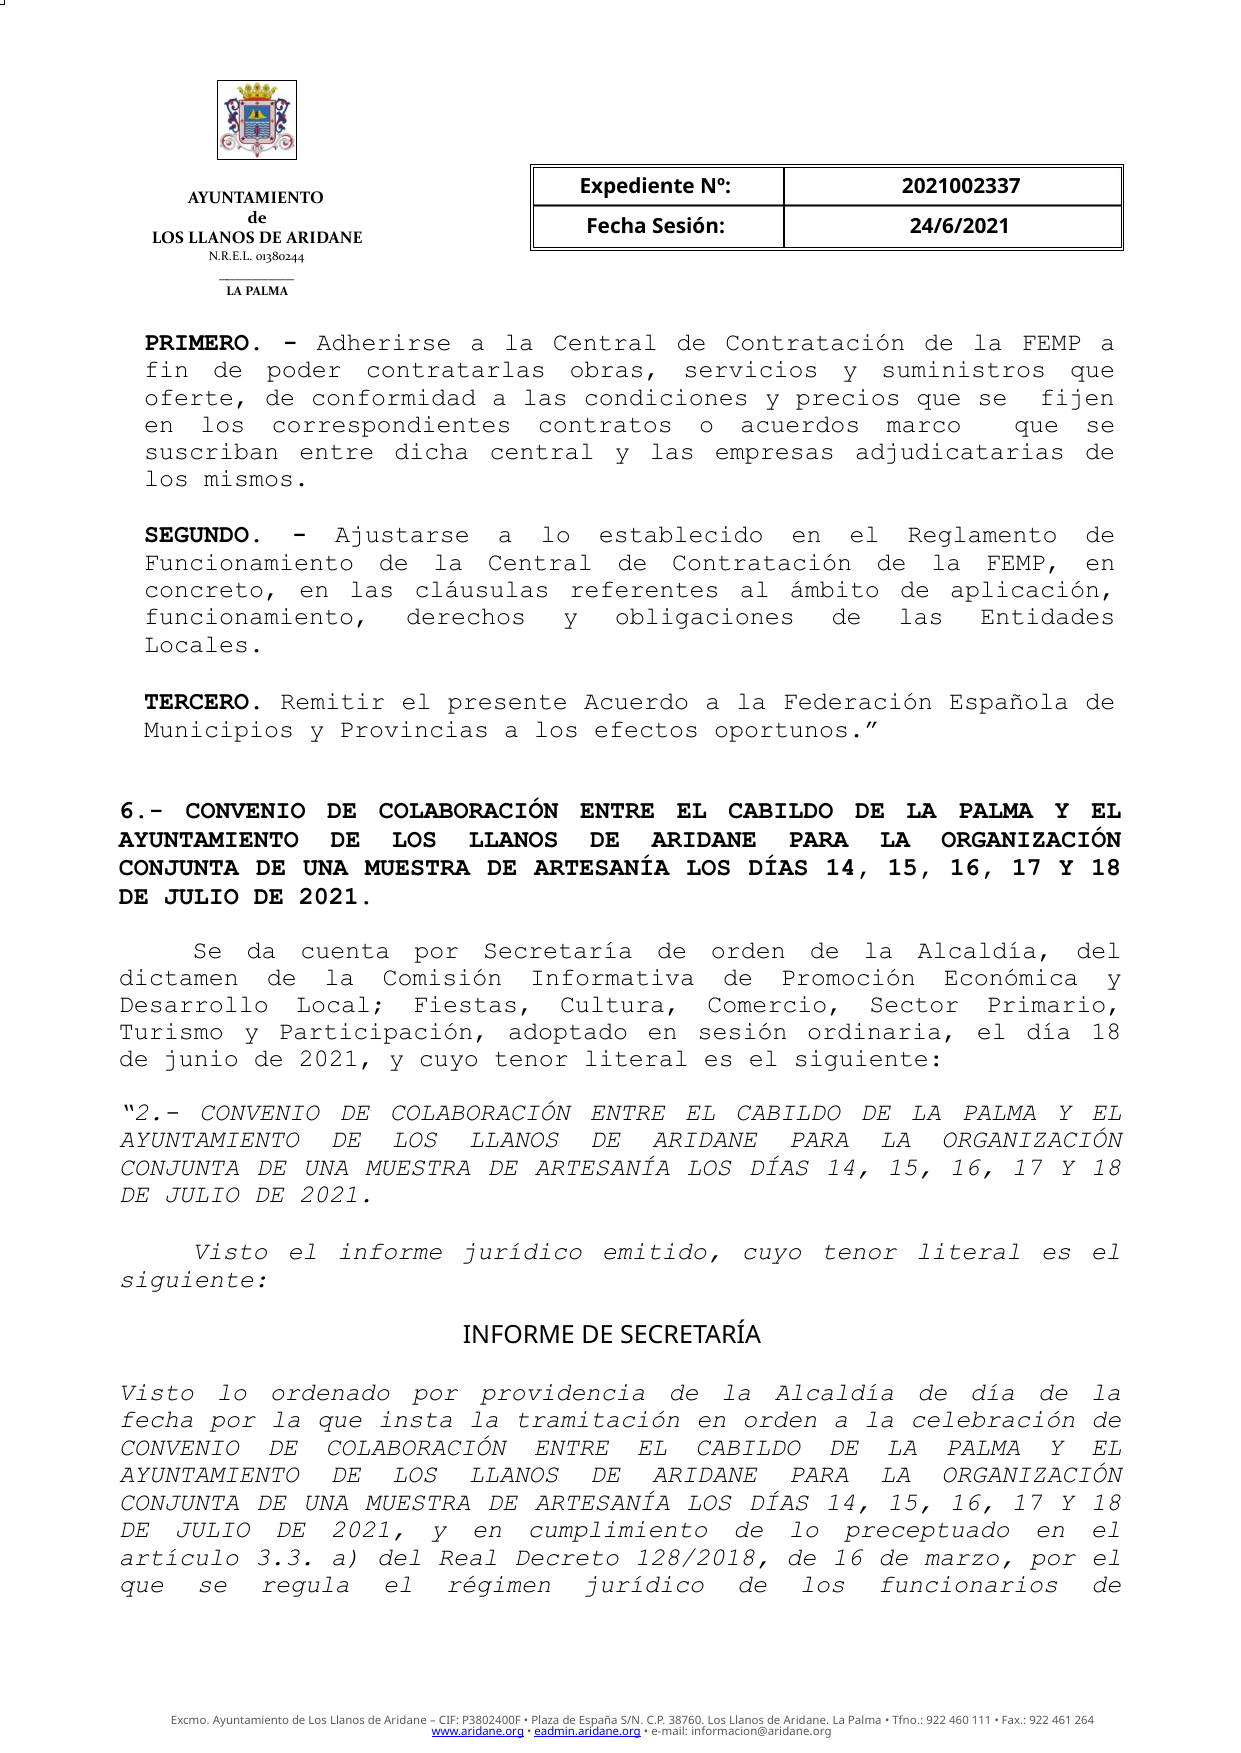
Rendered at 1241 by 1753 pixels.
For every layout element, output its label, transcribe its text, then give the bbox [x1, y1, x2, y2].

text 2.- CONVENIO DE COLABORACIÓN ENTRE EL CABILDO DE LA PALMA Y EL [134, 1097, 1146, 1125]
text los mismos. [144, 465, 1140, 492]
text 2021002337 [902, 173, 1059, 198]
text Desarrollo Local; Fiestas, Cultura, Comercio, Sector Primario, [119, 991, 1146, 1018]
text www.aridane.org • eadmin.aridane.org • e-mail: informacion@aridane.org [431, 1724, 834, 1738]
picture [218, 81, 296, 159]
text DE JULIO DE 2021. [119, 882, 1146, 910]
text Fecha Sesión: [586, 214, 761, 239]
text _ [317, 266, 327, 282]
text fin de poder contratarlas obras, servicios y suministros que [144, 356, 1140, 383]
text AYUNTAMIENTO DE LOS LLANOS DE ARIDANE PARA LA ORGANIZACIÓN [119, 1461, 1146, 1488]
text DE JULIO DE 2021. [119, 1181, 1146, 1208]
text CONJUNTA DE UNA MUESTRA DE ARTESANÍA LOS DÍAS 14, 15, 16, 17 Y 18 [119, 853, 1146, 882]
text dictamen de la Comisión Informativa de Promoción Económica y [119, 964, 1146, 991]
text suscriban entre dicha central y las empresas adjudicatarias de [144, 437, 1140, 465]
text DE JULIO DE 2021, y en cumplimiento de lo preceptuado en el [119, 1516, 1146, 1543]
text TERCERO. Remitir el presente Acuerdo a la Federación Española de [144, 687, 1140, 715]
text oferte, de conformidad a las condiciones y precios que se fijen [144, 383, 1140, 411]
picture [531, 165, 1123, 250]
text siguiente: [119, 1265, 1146, 1293]
text Funcionamiento de la Central de Contratación de la FEMP, en [144, 548, 1140, 576]
text CONJUNTA DE UNA MUESTRA DE ARTESANÍA LOS DÍAS 14, 15, 16, 17 Y 18 [119, 1488, 1146, 1516]
text que se regula el régimen jurídico de los funcionarios de [119, 1571, 1146, 1598]
text 24/6/2021 [909, 214, 1059, 239]
text AYUNTAMIENTO DE LOS LLANOS DE ARIDANE PARA LA ORGANIZACIÓN [119, 825, 1146, 853]
text funcionamiento, derechos y obligaciones de las Entidades [144, 603, 1140, 630]
text “ [119, 1097, 134, 1125]
text fecha por la que insta la tramitación en orden a la celebración de [119, 1406, 1146, 1433]
text AYUNTAMIENTO DE LOS LLANOS DE ARIDANE PARA LA ORGANIZACIÓN [119, 1125, 1146, 1153]
text AYUNTAMIENTO [188, 190, 387, 207]
text de junio de 2021, y cuyo tenor literal es el siguiente: [119, 1045, 1146, 1072]
text PRIMERO. - Adherirse a la Central de Contratación de la FEMP a [144, 328, 1140, 356]
text Locales. [144, 630, 1140, 658]
text concreto, en las cláusulas referentes al ámbito de aplicación, [144, 576, 1140, 603]
text Municipios y Provincias a los efectos oportunos.” [144, 715, 1140, 743]
text LA PALMA [226, 286, 317, 298]
text Se da cuenta por Secretaría de orden de la Alcaldía, del [192, 936, 1146, 964]
text de [247, 210, 387, 227]
text INFORME DE SECRETARÍA [463, 1320, 803, 1349]
text 6.- CONVENIO DE COLABORACIÓN ENTRE EL CABILDO DE LA PALMA Y EL [119, 796, 1146, 824]
text Visto lo ordenado por providencia de la Alcaldía de día de la [119, 1377, 1146, 1406]
text artículo 3.3. a) del Real Decreto 128/2018, de 16 de marzo, por el [119, 1543, 1146, 1571]
text Expediente Nº: [579, 173, 761, 198]
text Excmo. Ayuntamiento de Los Llanos de Aridane – CIF: P3802400F • Plaza de España S/N. C.P. 38760. Los Llanos de Aridane. La Palma • Tfno.: 922 460 111 • Fax.: 922 461 264 [171, 1713, 1095, 1727]
text CONJUNTA DE UNA MUESTRA DE ARTESANÍA LOS DÍAS 14, 15, 16, 17 Y 18 [119, 1153, 1146, 1181]
text en los correspondientes contratos o acuerdos marco que se [144, 411, 1140, 437]
text ________ [226, 266, 317, 282]
text LOS LLANOS DE ARIDANE [152, 230, 387, 247]
text CONVENIO DE COLABORACIÓN ENTRE EL CABILDO DE LA PALMA Y EL [119, 1433, 1146, 1461]
text Visto el informe jurídico emitido, cuyo tenor literal es el [192, 1237, 1146, 1265]
text _ [219, 266, 226, 279]
text Turismo y Participación, adoptado en sesión ordinaria, el día 18 [119, 1018, 1146, 1045]
text N.R.E.L. 01380244 [208, 250, 327, 262]
text SEGUNDO. - Ajustarse a lo establecido en el Reglamento de [144, 520, 1140, 548]
